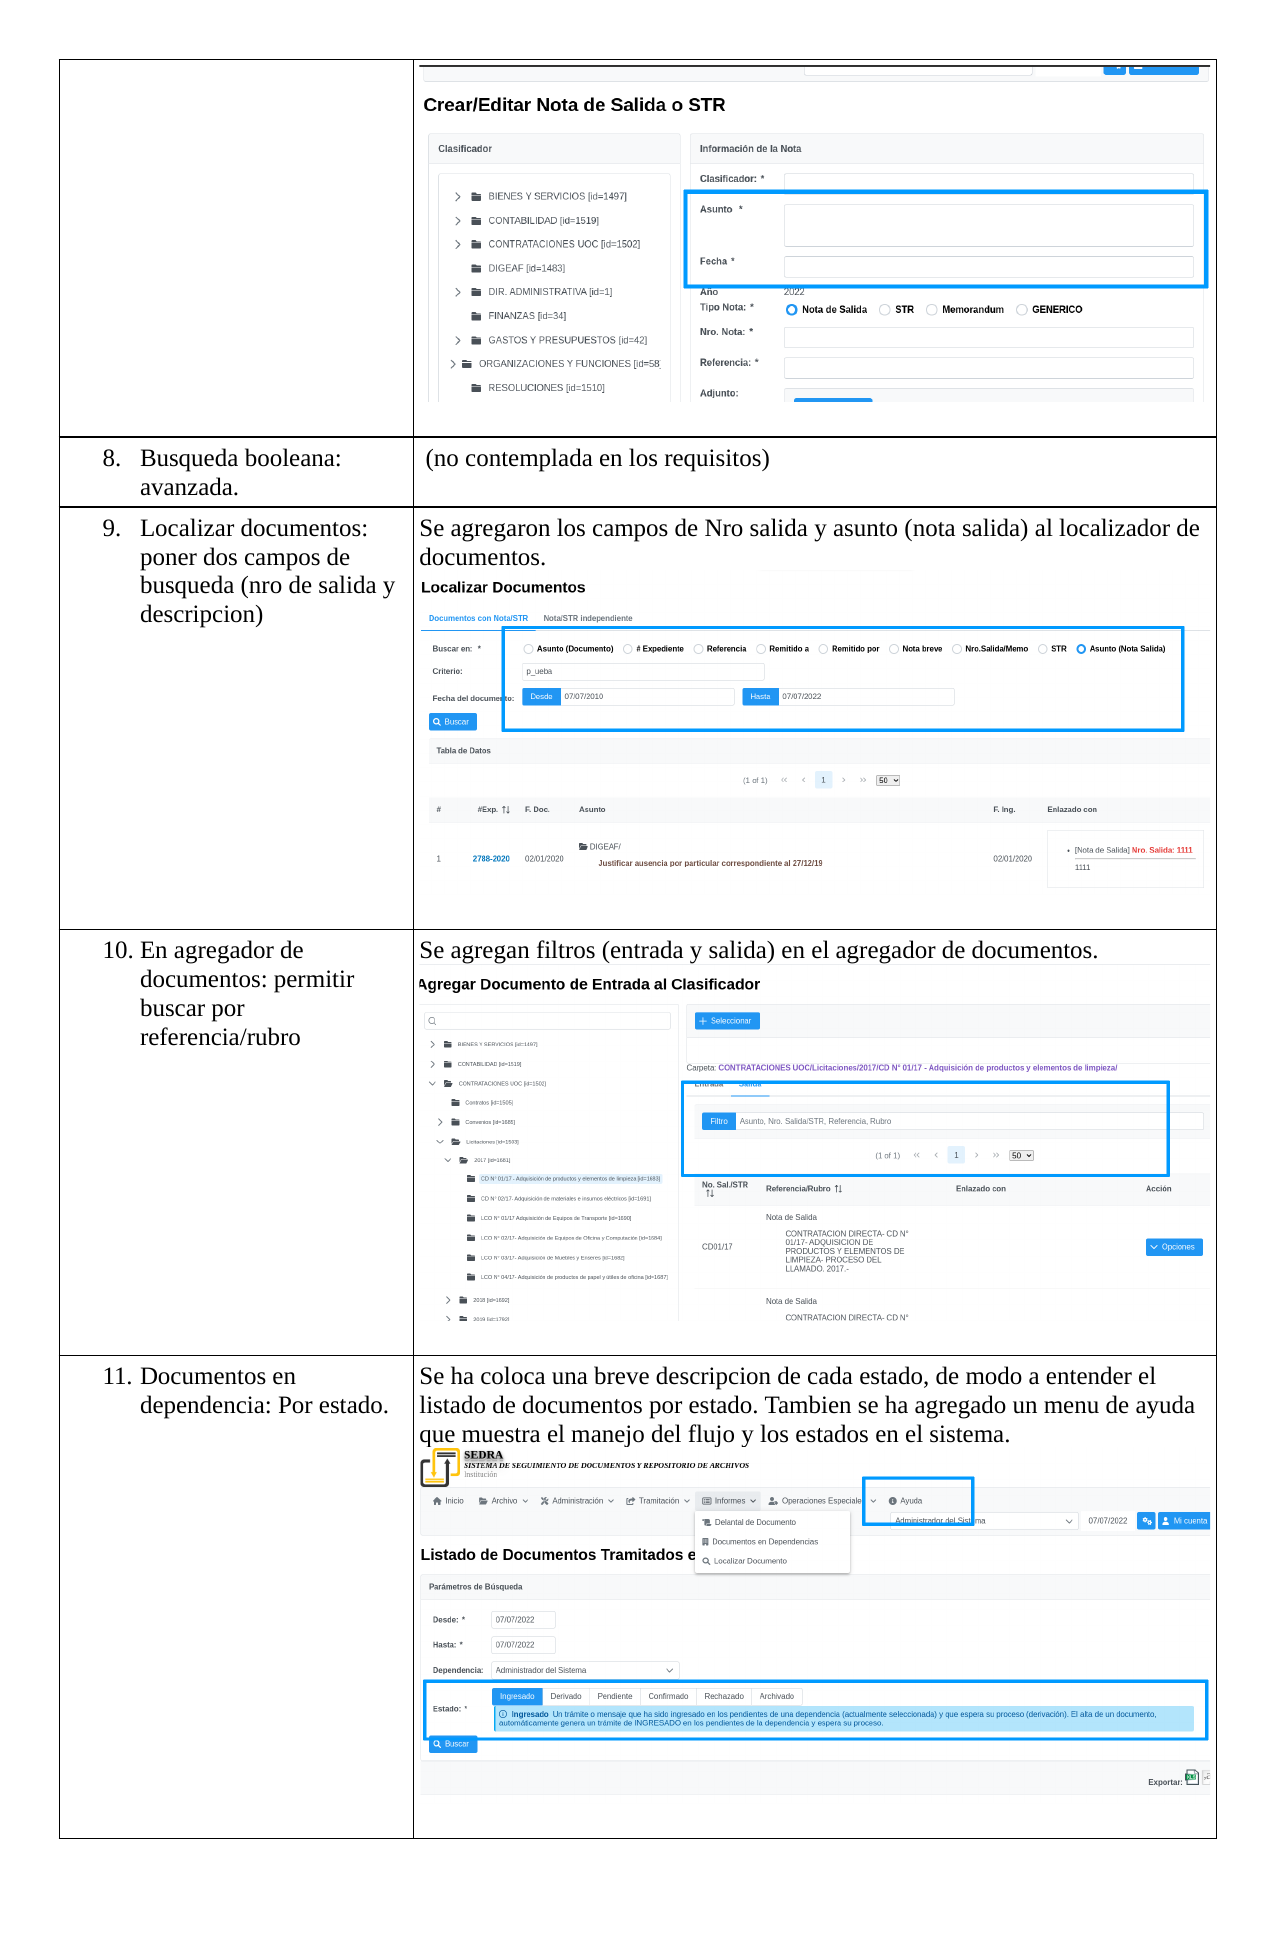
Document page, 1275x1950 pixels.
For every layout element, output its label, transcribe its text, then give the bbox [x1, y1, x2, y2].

table_cell Se agregan filtros (entrada y salida) en el agregador de documentos. [414, 930, 1216, 1355]
table_cell [60, 60, 413, 436]
table_cell Busqueda booleana: avanzada. [60, 438, 413, 506]
picture [419, 570, 1211, 895]
table_cell (no contemplada en los requisitos) [414, 438, 1216, 506]
picture [419, 1447, 1211, 1804]
table_cell En agregador de documentos: permitir buscar por referencia/rubro [60, 930, 413, 1355]
table_cell Se agregaron los campos de Nro salida y asunto (nota salida) al localizador de documentos. [414, 508, 1216, 929]
table_cell Localizar documentos: poner dos campos de busqueda (nro de salida y descripcion) [60, 508, 413, 929]
table_cell Se ha coloca una breve descripcion de cada estado, de modo a entender el listado de documentos por estado. Tambien se ha agregado un menu de ayuda que muestra el manejo del flujo y los estados en el sistema. [414, 1356, 1216, 1838]
picture [419, 964, 1211, 1321]
picture [419, 65, 1211, 402]
table_cell Documentos en dependencia: Por estado. [60, 1356, 413, 1838]
table_cell [414, 60, 1216, 436]
